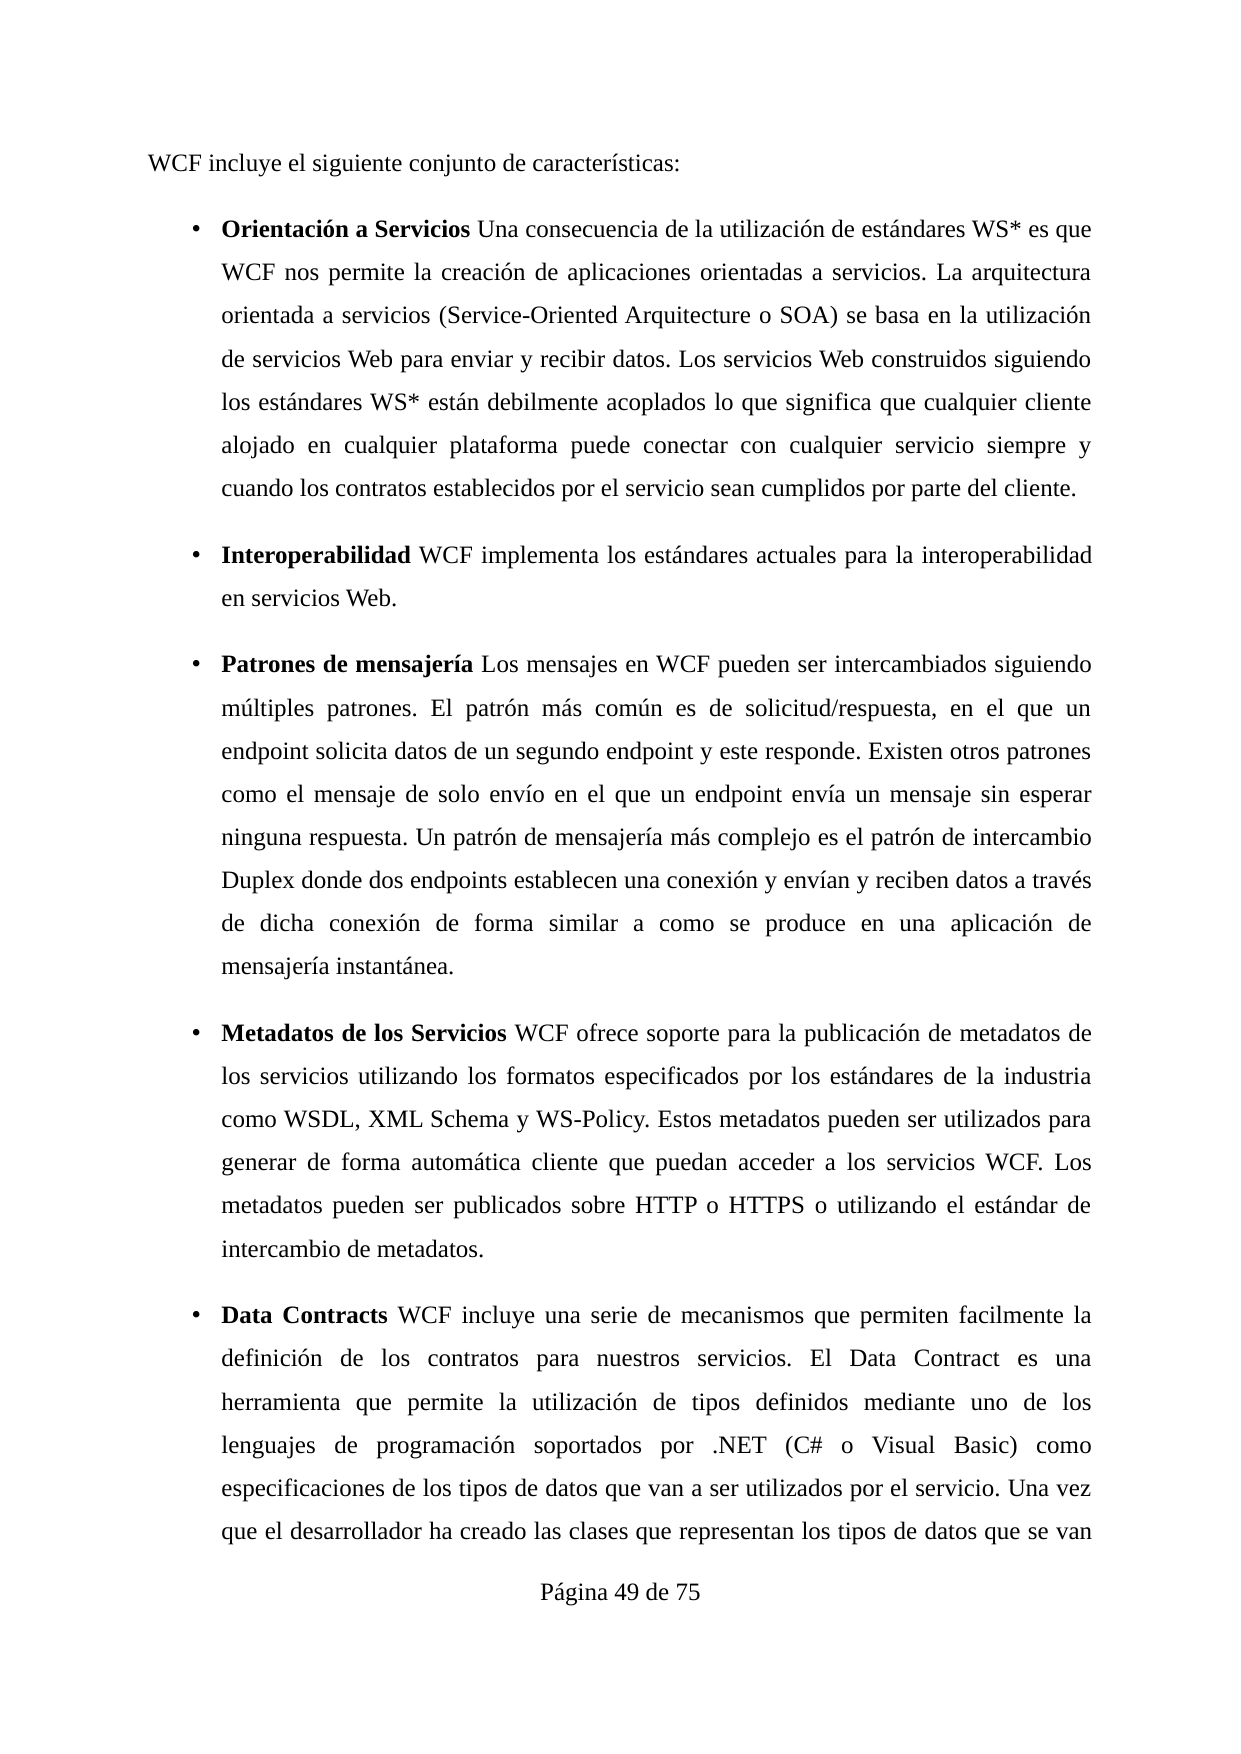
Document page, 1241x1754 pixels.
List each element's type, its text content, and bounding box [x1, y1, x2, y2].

list Metadatos de los Servicios WCF ofrece soporte para la publicación de metadatos de los servicios utilizando los formatos especificados por los estándares de la industria como WSDL, XML Schema y WS-Policy. Estos metadatos pueden ser utilizados para generar de forma automática cliente que puedan acceder a los servicios WCF. Los metadatos pueden ser publicados sobre HTTP o HTTPS o utilizando el estándar de intercambio de metadatos. [192, 1018, 1093, 1262]
text WCF incluye el siguiente conjunto de características: [148, 148, 1093, 176]
list Interoperabilidad WCF implementa los estándares actuales para la interoperabilidad en servicios Web. [192, 540, 1093, 612]
list Patrones de mensajería Los mensajes en WCF pueden ser intercambiados siguiendo múltiples patrones. El patrón más común es de solicitud/respuesta, en el que un endpoint solicita datos de un segundo endpoint y este responde. Existen otros patrones como el mensaje de solo envío en el que un endpoint envía un mensaje sin esperar ninguna respuesta. Un patrón de mensajería más complejo es el patrón de intercambio Duplex donde dos endpoints establecen una conexión y envían y reciben datos a través de dicha conexión de forma similar a como se produce en una aplicación de mensajería instantánea. [192, 649, 1093, 980]
list Data Contracts WCF incluye una serie de mecanismos que permiten facilmente la definición de los contratos para nuestros servicios. El Data Contract es una herramienta que permite la utilización de tipos definidos mediante uno de los lenguajes de programación soportados por .NET (C# o Visual Basic) como especificaciones de los tipos de datos que van a ser utilizados por el servicio. Una vez que el desarrollador ha creado las clases que representan los tipos de datos que se van [192, 1300, 1093, 1545]
list Orientación a Servicios Una consecuencia de la utilización de estándares WS* es que WCF nos permite la creación de aplicaciones orientadas a servicios. La arquitectura orientada a servicios (Service-Oriented Arquitecture o SOA) se basa en la utilización de servicios Web para enviar y recibir datos. Los servicios Web construidos siguiendo los estándares WS* están debilmente acoplados lo que significa que cualquier cliente alojado en cualquier plataforma puede conectar con cualquier servicio siempre y cuando los contratos establecidos por el servicio sean cumplidos por parte del cliente. [192, 214, 1093, 502]
